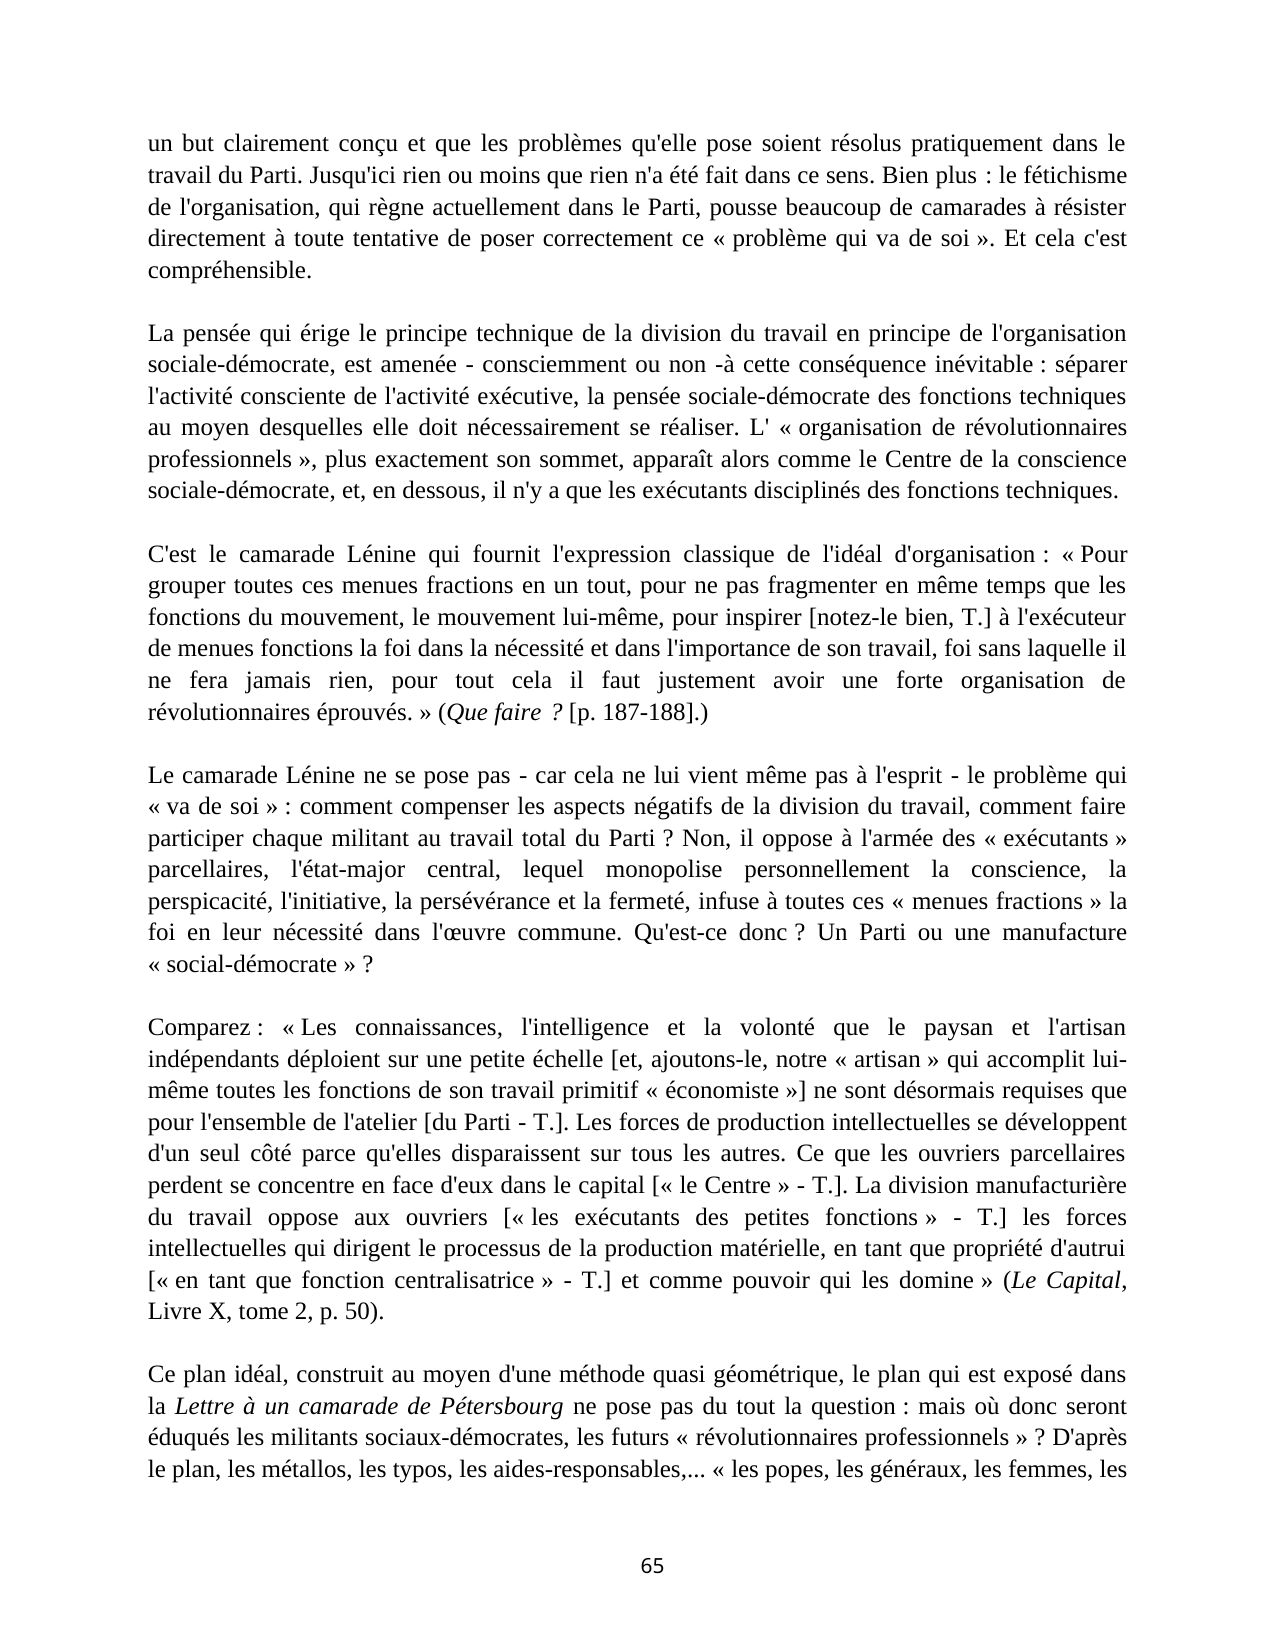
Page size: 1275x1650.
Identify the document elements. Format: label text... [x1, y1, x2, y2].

text La pensée qui érige le principe technique de la division du travail en principe de l'organisation sociale-démocrate, est amenée ‑ consciemment ou non ‑à cette conséquence inévitable : séparer l'activité consciente de l'activité exécutive, la pensée sociale-démocrate des fonctions techniques au moyen desquelles elle doit nécessairement se réaliser. L' « organisation de révolutionnaires professionnels », plus exactement son sommet, apparaît alors comme le Centre de la conscience sociale-démocrate, et, en dessous, il n'y a que les exécutants disciplinés des fonctions techniques. [148, 318, 1127, 504]
text Comparez : « Les connaissances, l'intelligence et la volonté que le paysan et l'artisan indépendants déploient sur une petite échelle [et, ajoutons-le, notre « artisan » qui accomplit lui-même toutes les fonctions de son travail primitif « économiste »] ne sont désormais requises que pour l'ensemble de l'atelier [du Parti ‑ T.]. Les forces de production intellectuelles se développent d'un seul côté parce qu'elles disparaissent sur tous les autres. Ce que les ouvriers parcellaires perdent se concentre en face d'eux dans le capital [« le Centre » ‑ T.]. La division manufacturière du travail oppose aux ouvriers [« les exécutants des petites fonctions » ‑ T.] les forces intellectuelles qui dirigent le processus de la production matérielle, en tant que propriété d'autrui [« en tant que fonction centralisatrice » ‑ T.] et comme pouvoir qui les domine » (Le Capital, Livre X, tome 2, p. 50). [148, 1012, 1127, 1325]
text C'est le camarade Lénine qui fournit l'expression classique de l'idéal d'organisation : « Pour grouper toutes ces menues fractions en un tout, pour ne pas fragmenter en même temps que les fonctions du mouvement, le mouvement lui-même, pour inspirer [notez-le bien, T.] à l'exécuteur de menues fonctions la foi dans la nécessité et dans l'importance de son travail, foi sans laquelle il ne fera jamais rien, pour tout cela il faut justement avoir une forte organisation de révolutionnaires éprouvés. » (Que faire ? [p. 187-188].) [148, 539, 1127, 725]
text un but clairement conçu et que les problèmes qu'elle pose soient résolus pratiquement dans le travail du Parti. Jusqu'ici rien ou moins que rien n'a été fait dans ce sens. Bien plus : le fétichisme de l'organisation, qui règne actuellement dans le Parti, pousse beaucoup de camarades à résister directement à toute tentative de poser correctement ce « problème qui va de soi ». Et cela c'est compréhensible. [148, 128, 1127, 283]
text Ce plan idéal, construit au moyen d'une méthode quasi géométrique, le plan qui est exposé dans la Lettre à un camarade de Pétersbourg ne pose pas du tout la question : mais où donc seront éduqués les militants sociaux-démocrates, les futurs « révolutionnaires professionnels » ? D'après le plan, les métallos, les typos, les aides-responsables,... « les popes, les généraux, les femmes, les [148, 1359, 1127, 1483]
text Le camarade Lénine ne se pose pas ‑ car cela ne lui vient même pas à l'esprit ‑ le problème qui « va de soi » : comment compenser les aspects négatifs de la division du travail, comment faire participer chaque militant au travail total du Parti ? Non, il oppose à l'armée des « exécutants » parcellaires, l'état-major central, lequel monopolise personnellement la conscience, la perspicacité, l'initiative, la persévérance et la fermeté, infuse à toutes ces « menues fractions » la foi en leur nécessité dans l'œuvre commune. Qu'est-ce donc ? Un Parti ou une manufacture « social-démocrate » ? [148, 760, 1127, 978]
